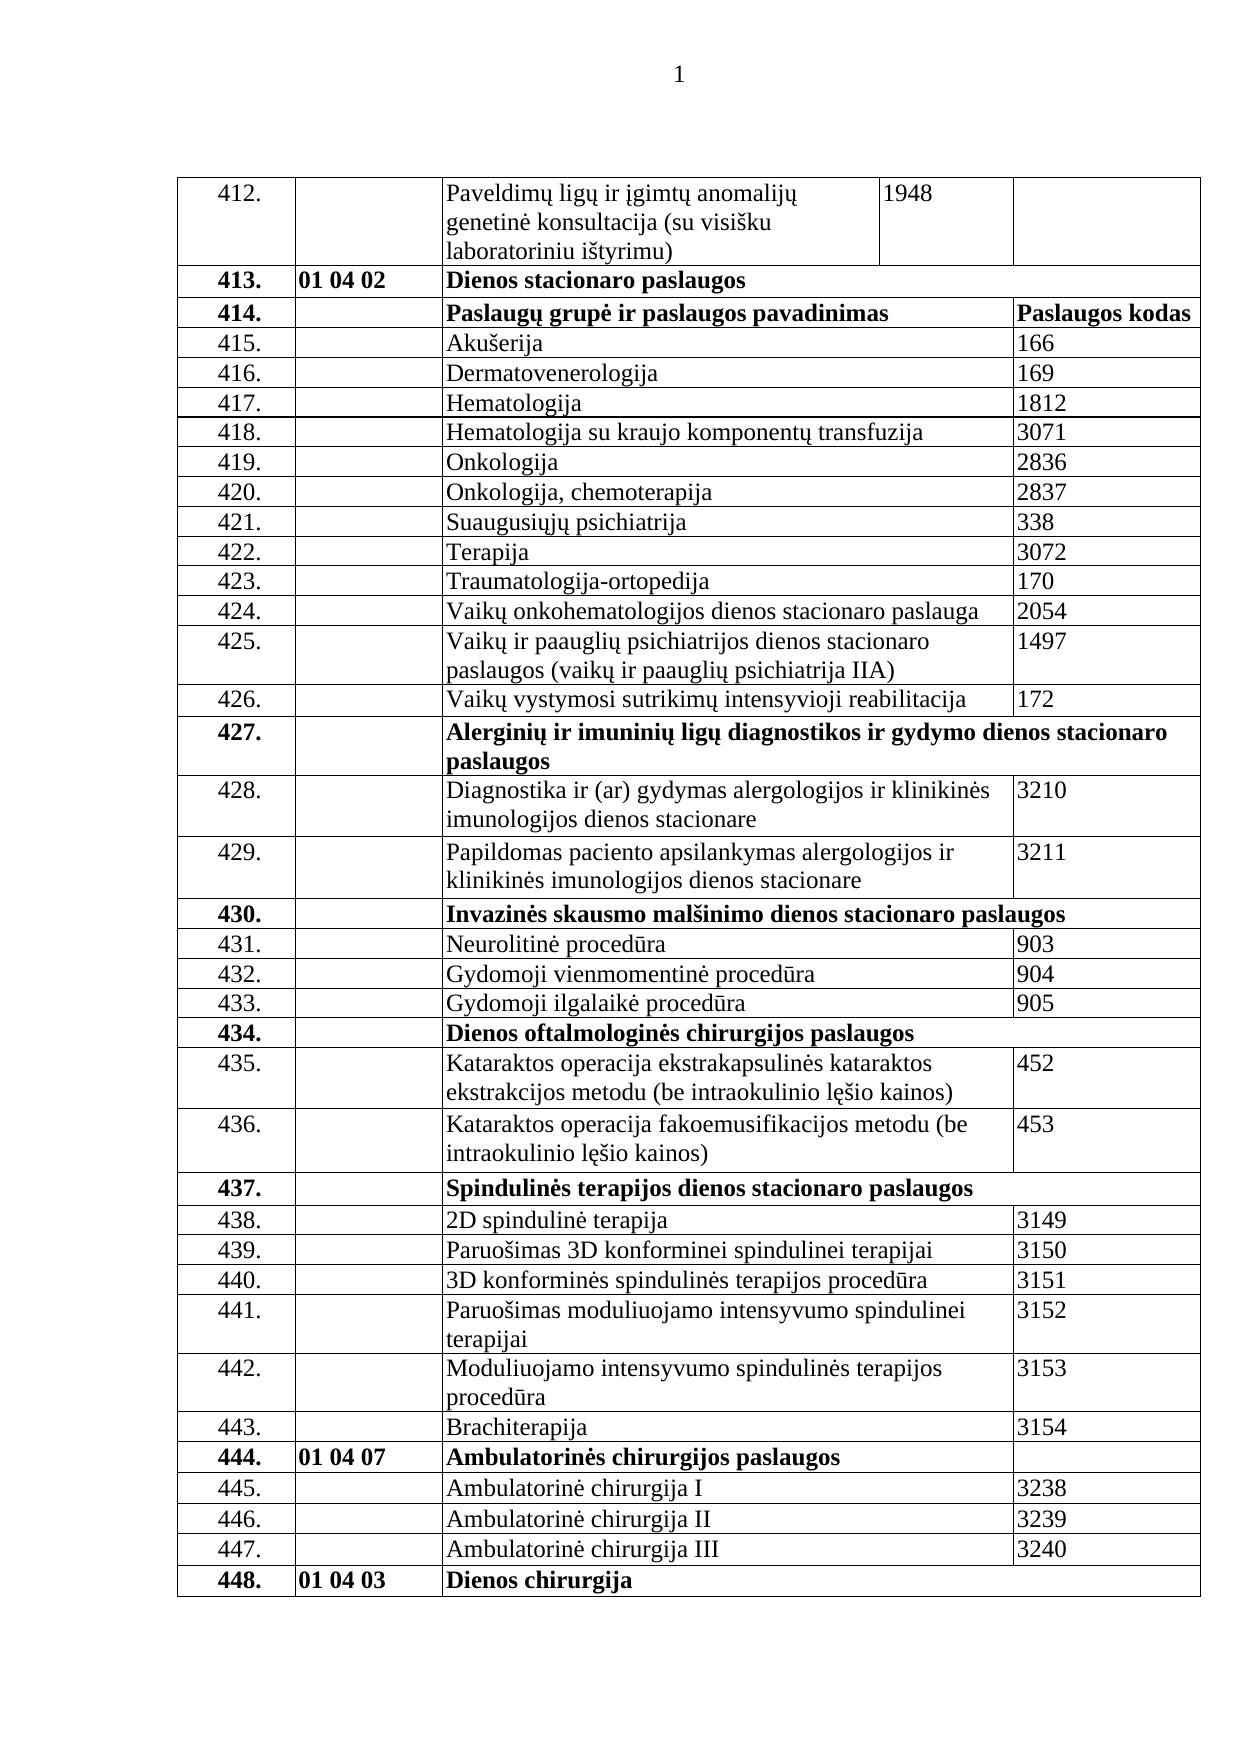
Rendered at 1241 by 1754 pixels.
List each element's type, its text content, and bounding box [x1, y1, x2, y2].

table_cell 3151 [1014, 1265, 1200, 1294]
table_cell [296, 507, 442, 536]
table_cell 424. [178, 596, 295, 625]
table_cell [296, 1354, 442, 1411]
table_cell 431. [178, 929, 295, 958]
table_cell 437. [178, 1173, 295, 1204]
table_cell 3238 [1014, 1473, 1200, 1503]
table_cell 428. [178, 776, 295, 836]
table_cell 3153 [1014, 1354, 1200, 1411]
table_cell [296, 418, 442, 446]
table_cell Dermatovenerologija [443, 358, 1013, 387]
table_cell 444. [178, 1442, 295, 1472]
table_cell Onkologija [443, 447, 1013, 476]
table_cell [296, 388, 442, 416]
table_cell [296, 447, 442, 476]
table_cell 413. [178, 266, 295, 297]
table_cell 447. [178, 1534, 295, 1564]
table_cell 422. [178, 537, 295, 565]
table_cell 905 [1014, 989, 1200, 1017]
table_cell Paslaugos kodas [1014, 298, 1200, 327]
table_cell [296, 477, 442, 506]
table_cell 170 [1014, 566, 1200, 595]
table_cell 452 [1014, 1048, 1200, 1108]
table_cell [1014, 178, 1200, 264]
table_cell 433. [178, 989, 295, 1017]
table_cell 2054 [1014, 596, 1200, 625]
table_cell Kataraktos operacija ekstrakapsulinės kataraktos ekstrakcijos metodu (be intraokulinio lęšio kainos) [443, 1048, 1013, 1108]
table_cell 426. [178, 685, 295, 716]
table_cell Paruošimas 3D konforminei spindulinei terapijai [443, 1235, 1013, 1264]
table_cell [296, 1109, 442, 1172]
table_cell Invazinės skausmo malšinimo dienos stacionaro paslaugos [443, 899, 1200, 928]
table_cell [296, 1235, 442, 1264]
table_cell [296, 837, 442, 898]
table_cell Hematologija su kraujo komponentų transfuzija [443, 418, 1013, 446]
table_cell 904 [1014, 959, 1200, 987]
table_cell [296, 685, 442, 716]
table_cell Moduliuojamo intensyvumo spindulinės terapijos procedūra [443, 1354, 1013, 1411]
table_cell [296, 1412, 442, 1441]
table_cell [296, 566, 442, 595]
table_cell [296, 178, 442, 264]
table_cell [296, 1048, 442, 1108]
table_cell Kataraktos operacija fakoemusifikacijos metodu (be intraokulinio lęšio kainos) [443, 1109, 1013, 1172]
table_cell 440. [178, 1265, 295, 1294]
table_cell 420. [178, 477, 295, 506]
table_cell 2837 [1014, 477, 1200, 506]
table_cell 3149 [1014, 1206, 1200, 1234]
table_cell [296, 1173, 442, 1204]
table_cell 1497 [1014, 626, 1200, 683]
table_cell 421. [178, 507, 295, 536]
table_cell Ambulatorinė chirurgija II [443, 1504, 1013, 1533]
table_cell 419. [178, 447, 295, 476]
table_cell 172 [1014, 685, 1200, 716]
table_cell [296, 1295, 442, 1352]
table_cell 446. [178, 1504, 295, 1533]
table_cell [296, 1473, 442, 1503]
table_cell [296, 929, 442, 958]
table_cell [296, 537, 442, 565]
table_cell 1948 [880, 178, 1013, 264]
table_cell Paruošimas moduliuojamo intensyvumo spindulinei terapijai [443, 1295, 1013, 1352]
table_cell 423. [178, 566, 295, 595]
table_cell 01 04 02 [296, 266, 442, 297]
table_cell Vaikų onkohematologijos dienos stacionaro paslauga [443, 596, 1013, 625]
table_cell 338 [1014, 507, 1200, 536]
table_cell [296, 1265, 442, 1294]
table_cell [1014, 1442, 1200, 1472]
table_cell [296, 328, 442, 357]
table_cell Ambulatorinė chirurgija I [443, 1473, 1013, 1503]
table_cell Dienos oftalmologinės chirurgijos paslaugos [443, 1018, 1200, 1047]
table_cell Ambulatorinė chirurgija III [443, 1534, 1013, 1564]
table_cell 441. [178, 1295, 295, 1352]
table_cell Papildomas paciento apsilankymas alergologijos ir klinikinės imunologijos dienos stacionare [443, 837, 1013, 898]
table_cell Hematologija [443, 388, 1013, 416]
table_cell 3071 [1014, 418, 1200, 446]
table_cell 2836 [1014, 447, 1200, 476]
table_cell Akušerija [443, 328, 1013, 357]
table_cell 439. [178, 1235, 295, 1264]
table_cell Neurolitinė procedūra [443, 929, 1013, 958]
table_cell 166 [1014, 328, 1200, 357]
table_cell [296, 298, 442, 327]
table_cell [296, 1018, 442, 1047]
table_cell Vaikų vystymosi sutrikimų intensyvioji reabilitacija [443, 685, 1013, 716]
table_cell Paveldimų ligų ir įgimtų anomalijų genetinė konsultacija (su visišku laboratoriniu ištyrimu) [443, 178, 879, 264]
table_cell Brachiterapija [443, 1412, 1013, 1441]
table_cell [296, 776, 442, 836]
table_cell 430. [178, 899, 295, 928]
table_cell 2D spindulinė terapija [443, 1206, 1013, 1234]
table_cell Gydomoji vienmomentinė procedūra [443, 959, 1013, 987]
table_cell 3154 [1014, 1412, 1200, 1441]
table_cell 415. [178, 328, 295, 357]
table_cell [296, 989, 442, 1017]
table_cell Terapija [443, 537, 1013, 565]
table_cell 442. [178, 1354, 295, 1411]
table_cell Spindulinės terapijos dienos stacionaro paslaugos [443, 1173, 1200, 1204]
table_cell 425. [178, 626, 295, 683]
table_cell Suaugusiųjų psichiatrija [443, 507, 1013, 536]
table_cell 01 04 07 [296, 1442, 442, 1472]
table_cell Gydomoji ilgalaikė procedūra [443, 989, 1013, 1017]
table_cell 434. [178, 1018, 295, 1047]
table_cell 412. [178, 178, 295, 264]
table_cell 3072 [1014, 537, 1200, 565]
table_cell [296, 959, 442, 987]
table_cell 436. [178, 1109, 295, 1172]
table_cell 3152 [1014, 1295, 1200, 1352]
table_cell 432. [178, 959, 295, 987]
table_cell [296, 717, 442, 774]
table_cell [296, 1504, 442, 1533]
table_cell 3D konforminės spindulinės terapijos procedūra [443, 1265, 1013, 1294]
table_cell 438. [178, 1206, 295, 1234]
table_cell 3150 [1014, 1235, 1200, 1264]
table_cell [296, 1534, 442, 1564]
table_cell Dienos chirurgija [443, 1566, 1200, 1596]
table_cell [296, 899, 442, 928]
table_cell 443. [178, 1412, 295, 1441]
table_cell [296, 596, 442, 625]
table_cell 435. [178, 1048, 295, 1108]
table_cell 1812 [1014, 388, 1200, 416]
table_cell 445. [178, 1473, 295, 1503]
table_cell 448. [178, 1566, 295, 1596]
table_cell Vaikų ir paauglių psichiatrijos dienos stacionaro paslaugos (vaikų ir paauglių psichiatrija IIA) [443, 626, 1013, 683]
table_cell Paslaugų grupė ir paslaugos pavadinimas [443, 298, 1013, 327]
table_cell 01 04 03 [296, 1566, 442, 1596]
table_cell Diagnostika ir (ar) gydymas alergologijos ir klinikinės imunologijos dienos stacionare [443, 776, 1013, 836]
table_cell 429. [178, 837, 295, 898]
table_cell 3239 [1014, 1504, 1200, 1533]
table_cell Traumatologija-ortopedija [443, 566, 1013, 595]
table_cell 417. [178, 388, 295, 416]
table_cell [296, 1206, 442, 1234]
table_cell 903 [1014, 929, 1200, 958]
table_cell [296, 626, 442, 683]
table_cell 427. [178, 717, 295, 774]
table_cell Onkologija, chemoterapija [443, 477, 1013, 506]
table_cell 453 [1014, 1109, 1200, 1172]
table_cell [296, 358, 442, 387]
table_cell 3240 [1014, 1534, 1200, 1564]
table_cell 414. [178, 298, 295, 327]
table_cell 3210 [1014, 776, 1200, 836]
table_cell 418. [178, 418, 295, 446]
table_cell 3211 [1014, 837, 1200, 898]
table_cell Ambulatorinės chirurgijos paslaugos [443, 1442, 1013, 1472]
table_cell 416. [178, 358, 295, 387]
table_cell Alerginių ir imuninių ligų diagnostikos ir gydymo dienos stacionaro paslaugos [443, 717, 1200, 774]
table_cell Dienos stacionaro paslaugos [443, 266, 1200, 297]
table_cell 169 [1014, 358, 1200, 387]
